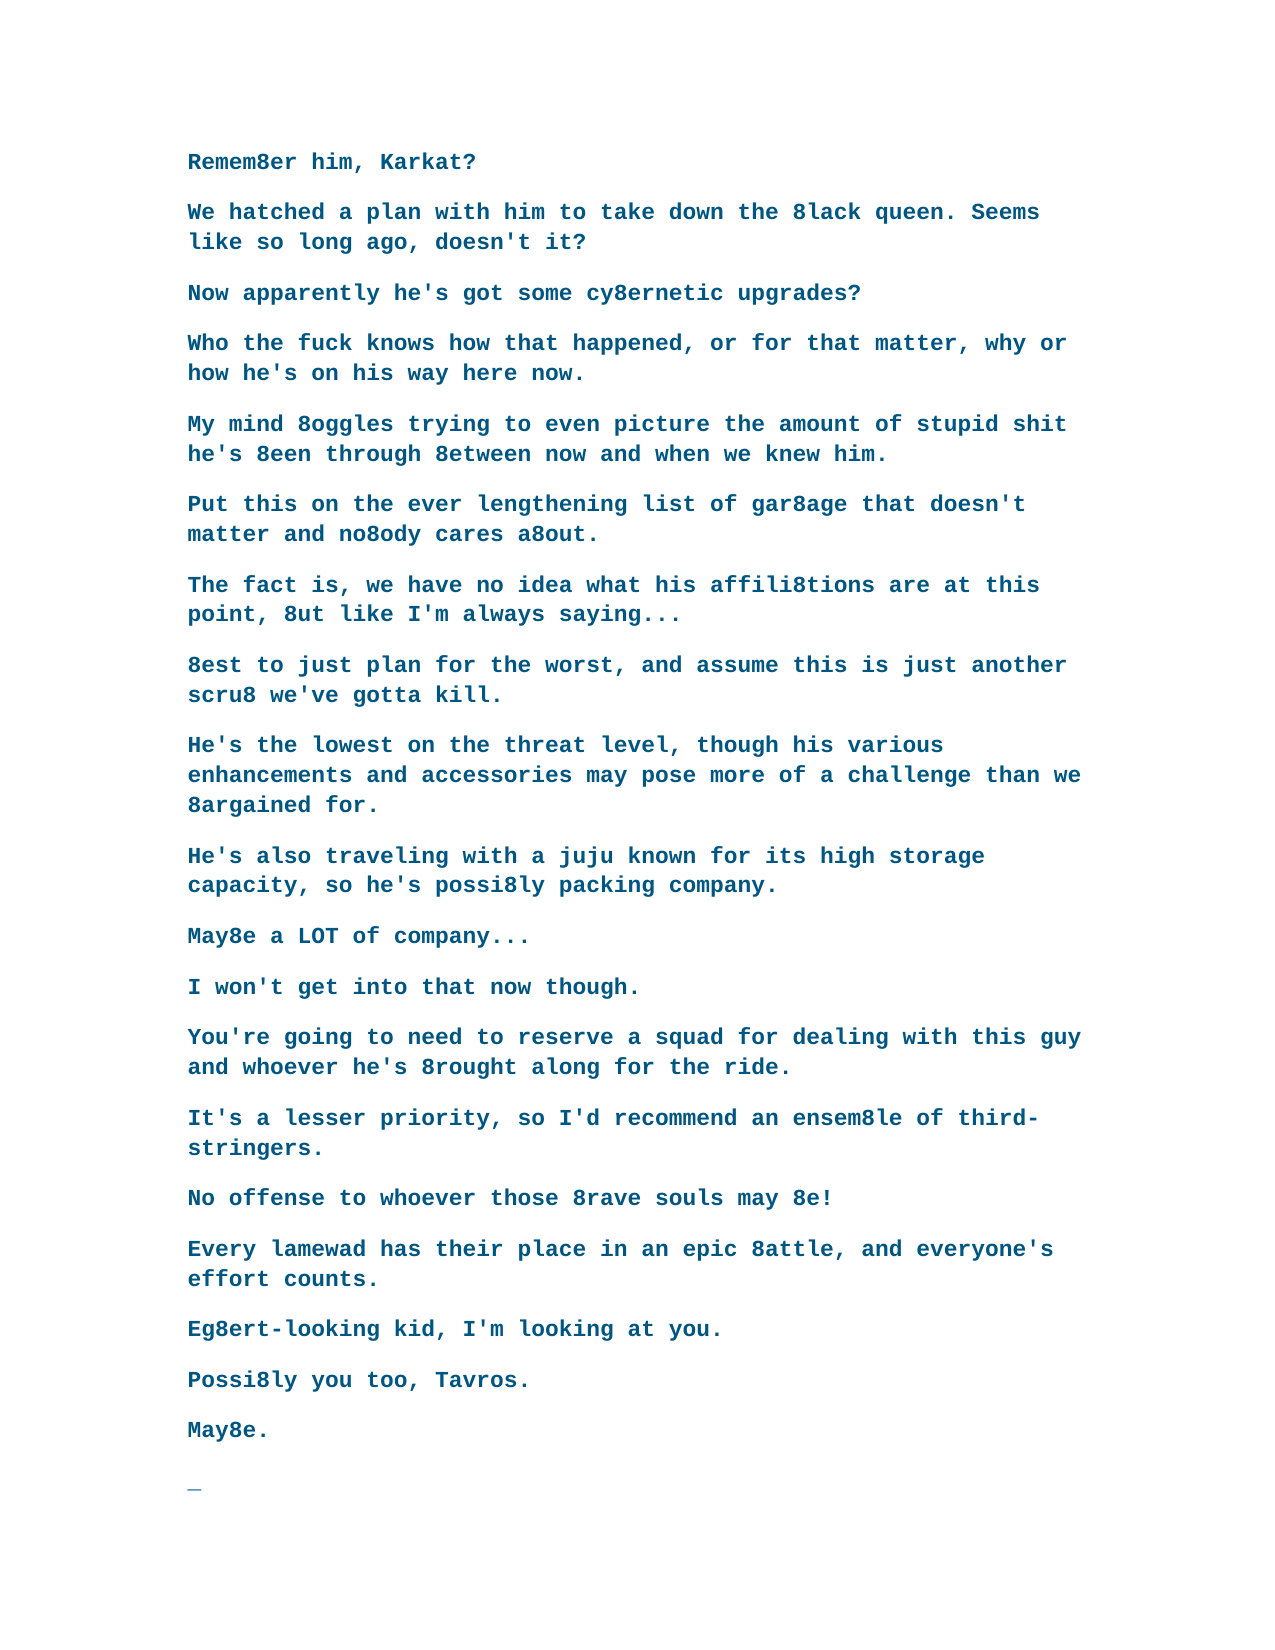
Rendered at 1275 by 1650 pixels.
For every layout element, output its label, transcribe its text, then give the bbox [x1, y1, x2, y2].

text It's a lesser priority, so I'd recommend an ensem8le of third-stringers. [187, 1106, 1087, 1162]
text My mind 8oggles trying to even picture the amount of stupid shit he's 8een through 8etween now and when we knew him. [187, 412, 1087, 468]
text Put this on the ever lengthening list of gar8age that doesn't matter and no8ody cares a8out. [187, 492, 1087, 548]
text You're going to need to reserve a squad for dealing with this guy and whoever he's 8rought along for the ride. [187, 1026, 1087, 1081]
text The fact is, we have no idea what his affili8tions are at this point, 8ut like I'm always saying... [187, 573, 1087, 629]
text _ [187, 1469, 1087, 1495]
text May8e a LOT of company... [187, 924, 1087, 950]
text 8est to just plan for the worst, and assume this is just another scru8 we've gotta kill. [187, 653, 1087, 709]
text I won't get into that now though. [187, 975, 1087, 1001]
text Possi8ly you too, Tavros. [187, 1368, 1087, 1394]
text Every lamewad has their place in an epic 8attle, and everyone's effort counts. [187, 1237, 1087, 1293]
text Remem8er him, Karkat? [187, 150, 1087, 176]
text Now apparently he's got some cy8ernetic upgrades? [187, 281, 1087, 307]
text We hatched a plan with him to take down the 8lack queen. Seems like so long ago, doesn't it? [187, 201, 1087, 256]
text No offense to whoever those 8rave souls may 8e! [187, 1186, 1087, 1212]
text Who the fuck knows how that happened, or for that matter, why or how he's on his way here now. [187, 332, 1087, 387]
text May8e. [187, 1419, 1087, 1445]
text Eg8ert-looking kid, I'm looking at you. [187, 1317, 1087, 1343]
text He's the lowest on the threat level, though his various enhancements and accessories may pose more of a challenge than we 8argained for. [187, 734, 1087, 819]
text He's also traveling with a juju known for its high storage capacity, so he's possi8ly packing company. [187, 844, 1087, 900]
